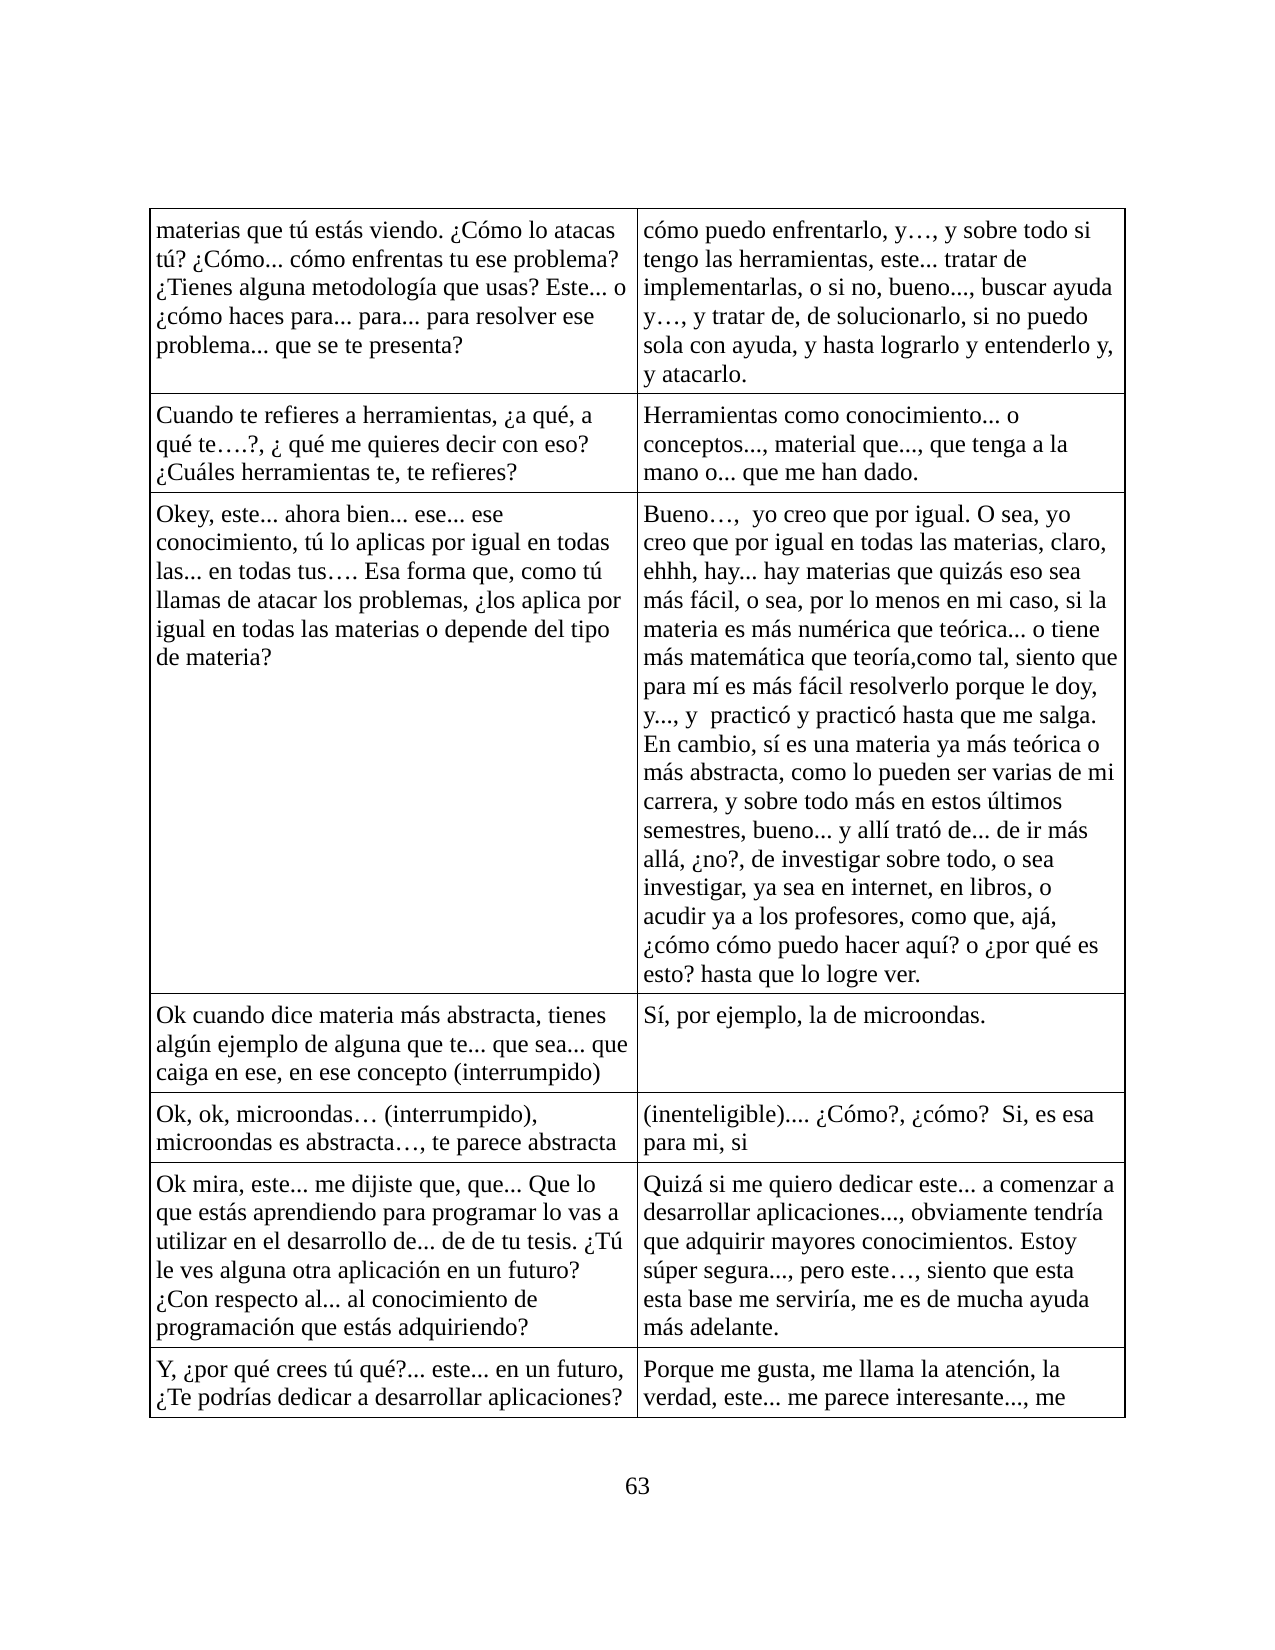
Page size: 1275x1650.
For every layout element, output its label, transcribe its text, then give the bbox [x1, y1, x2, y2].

table_cell Quizá si me quiero dedicar este... a comenzar a desarrollar aplicaciones..., obviamente tendría que adquirir mayores conocimientos. Estoy súper segura..., pero este…, siento que esta esta base me serviría, me es de mucha ayuda más adelante. [638, 1163, 1124, 1347]
table_cell Cuando te refieres a herramientas, ¿a qué, a qué te….?, ¿ qué me quieres decir con eso? ¿Cuáles herramientas te, te refieres? [151, 394, 637, 492]
table_cell Ok, ok, microondas… (interrumpido), microondas es abstracta…, te parece abstracta [151, 1093, 637, 1162]
table_cell Ok cuando dice materia más abstracta, tienes algún ejemplo de alguna que te... que sea... que caiga en ese, en ese concepto (interrumpido) [151, 994, 637, 1092]
table_cell Y, ¿por qué crees tú qué?... este... en un futuro, ¿Te podrías dedicar a desarrollar aplicaciones? [151, 1348, 637, 1417]
table_cell Okey, este... ahora bien... ese... ese conocimiento, tú lo aplicas por igual en todas las... en todas tus…. Esa forma que, como tú llamas de atacar los problemas, ¿los aplica por igual en todas las materias o depende del tipo de materia? [151, 493, 637, 993]
table_cell Herramientas como conocimiento... o conceptos..., material que..., que tenga a la mano o... que me han dado. [638, 394, 1124, 492]
table_cell Porque me gusta, me llama la atención, la verdad, este... me parece interesante..., me [638, 1348, 1124, 1417]
table_cell Ok mira, este... me dijiste que, que... Que lo que estás aprendiendo para programar lo vas a utilizar en el desarrollo de... de de tu tesis. ¿Tú le ves alguna otra aplicación en un futuro? ¿Con respecto al... al conocimiento de programación que estás adquiriendo? [151, 1163, 637, 1347]
table_cell Bueno…, yo creo que por igual. O sea, yo creo que por igual en todas las materias, claro, ehhh, hay... hay materias que quizás eso sea más fácil, o sea, por lo menos en mi caso, si la materia es más numérica que teórica... o tiene más matemática que teoría,como tal, siento que para mí es más fácil resolverlo porque le doy, y..., y practicó y practicó hasta que me salga. En cambio, sí es una materia ya más teórica o más abstracta, como lo pueden ser varias de mi carrera, y sobre todo más en estos últimos semestres, bueno... y allí trató de... de ir más allá, ¿no?, de investigar sobre todo, o sea investigar, ya sea en internet, en libros, o acudir ya a los profesores, como que, ajá, ¿cómo cómo puedo hacer aquí? o ¿por qué es esto? hasta que lo logre ver. [638, 493, 1124, 993]
table_cell Sí, por ejemplo, la de microondas. [638, 994, 1124, 1092]
table_cell materias que tú estás viendo. ¿Cómo lo atacas tú? ¿Cómo... cómo enfrentas tu ese problema? ¿Tienes alguna metodología que usas? Este... o ¿cómo haces para... para... para resolver ese problema... que se te presenta? [151, 209, 637, 393]
table_cell (inenteligible).... ¿Cómo?, ¿cómo? Si, es esa para mi, si [638, 1093, 1124, 1162]
table_cell cómo puedo enfrentarlo, y…, y sobre todo si tengo las herramientas, este... tratar de implementarlas, o si no, bueno..., buscar ayuda y…, y tratar de, de solucionarlo, si no puedo sola con ayuda, y hasta lograrlo y entenderlo y, y atacarlo. [638, 209, 1124, 393]
